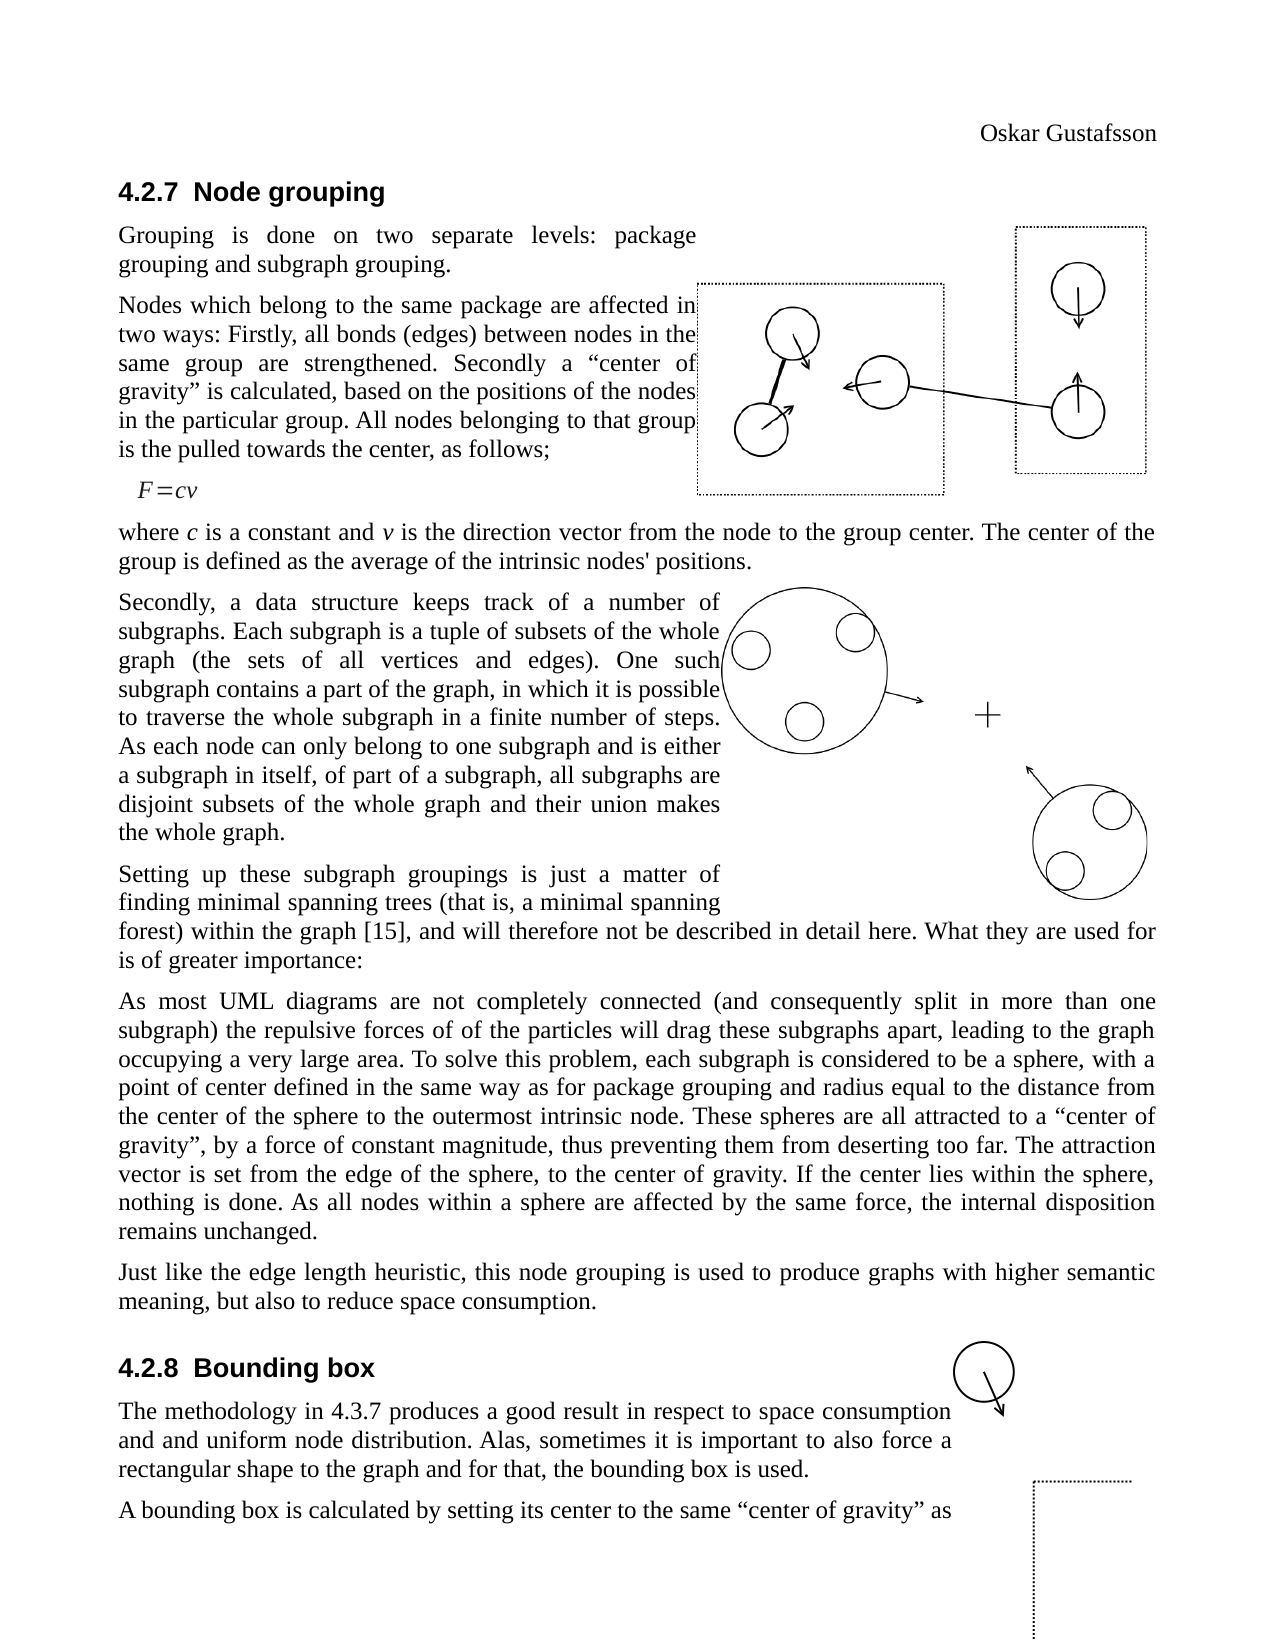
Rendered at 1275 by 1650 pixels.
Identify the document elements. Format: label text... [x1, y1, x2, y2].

subtitle Node grouping [118, 176, 1157, 208]
text Secondly, a data structure keeps track of a number of subgraphs. Each subgraph is a tuple of subsets of the whole graph (the sets of all vertices and edges). One such subgraph contains a part of the graph, in which it is possible to traverse the whole subgraph in a finite number of steps. As each node can only belong to one subgraph and is either a subgraph in itself, of part of a subgraph, all subgraphs are disjoint subsets of the whole graph and their union makes the whole graph. [118, 587, 721, 846]
text Nodes which belong to the same package are affected in two ways: Firstly, all bonds (edges) between nodes in the same group are strengthened. Secondly a “center of gravity” is calculated, based on the positions of the nodes in the particular group. All nodes belonging to that group is the pulled towards the center, as follows; [118, 290, 697, 463]
picture [953, 1341, 1133, 1642]
subtitle Bounding box [118, 1352, 953, 1384]
picture [721, 587, 1148, 900]
text Setting up these subgraph groupings is just a matter of finding minimal spanning trees (that is, a minimal spanning forest) within the graph [15], and will therefore not be described in detail here. What they are used for is of greater importance: [118, 859, 1157, 974]
text Just like the edge length heuristic, this node grouping is used to produce graphs with higher semantic meaning, but also to reduce space consumption. [118, 1257, 1157, 1315]
text where c is a constant and v is the direction vector from the node to the group center. The center of the group is defined as the average of the intrinsic nodes' positions. [118, 517, 1157, 575]
subtitle [1133, 1352, 1157, 1384]
text A bounding box is calculated by setting its center to the same “center of gravity” as [118, 1495, 953, 1524]
text Grouping is done on two separate levels: package grouping and subgraph grouping. [118, 220, 1157, 278]
text The methodology in 4.3.7 produces a good result in respect to space consumption and and uniform node distribution. Alas, sometimes it is important to also force a rectangular shape to the graph and for that, the bounding box is used. [118, 1396, 953, 1482]
text As most UML diagrams are not completely connected (and consequently split in more than one subgraph) the repulsive forces of of the particles will drag these subgraphs apart, leading to the graph occupying a very large area. To solve this problem, each subgraph is considered to be a sphere, with a point of center defined in the same way as for package grouping and radius equal to the distance from the center of the sphere to the outermost intrinsic node. These spheres are all attracted to a “center of gravity”, by a force of constant magnitude, thus preventing them from deserting too far. The attraction vector is set from the edge of the sphere, to the center of gravity. If the center lies within the sphere, nothing is done. As all nodes within a sphere are affected by the same force, the internal disposition remains unchanged. [118, 986, 1157, 1245]
picture [697, 226, 1147, 496]
